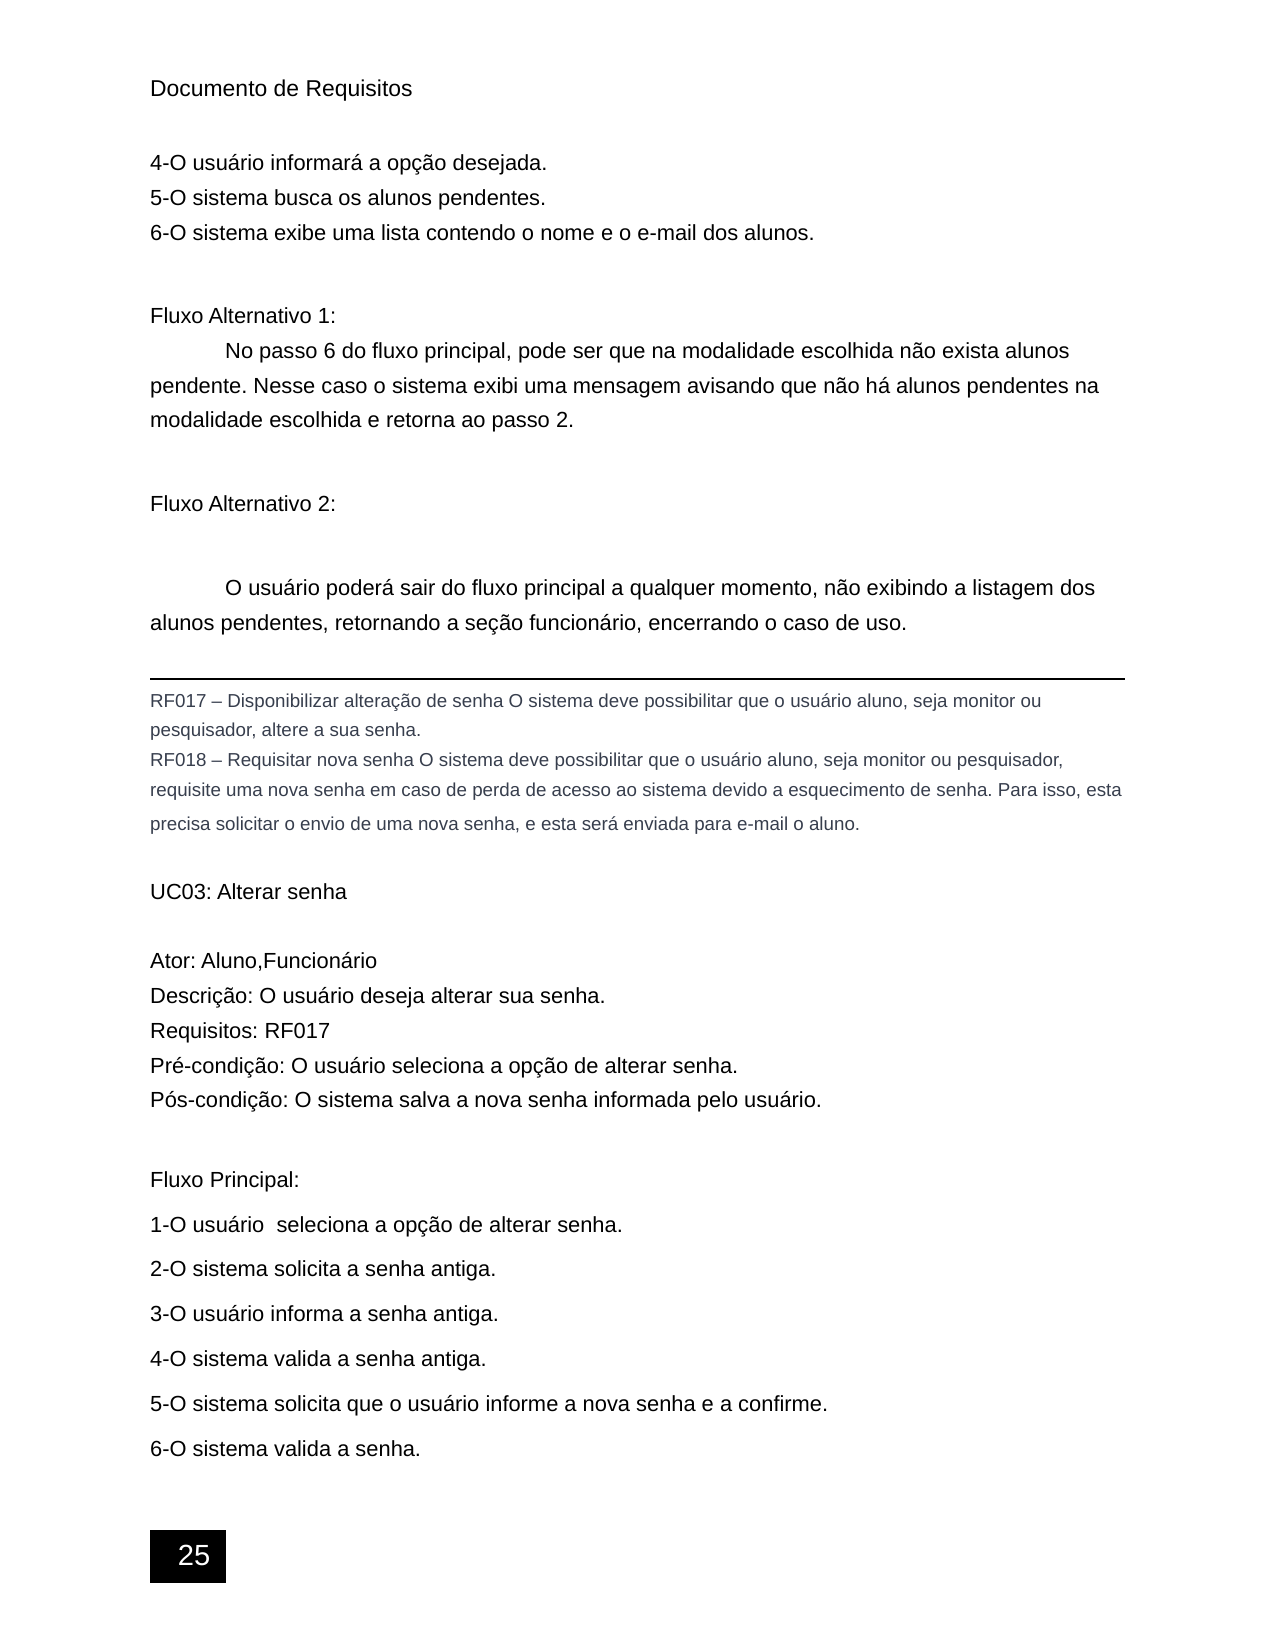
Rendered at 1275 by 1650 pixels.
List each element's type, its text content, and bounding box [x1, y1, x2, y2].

text Fluxo Principal: [150, 1167, 1125, 1192]
text 6-O sistema exibe uma lista contendo o nome e o e-mail dos alunos. [150, 219, 1125, 244]
text Requisitos: RF017 [150, 1018, 1125, 1043]
text 4-O usuário informará a opção desejada. [150, 150, 1125, 175]
text 6-O sistema valida a senha. [150, 1435, 1125, 1461]
text 3-O usuário informa a senha antiga. [150, 1301, 1125, 1326]
text RF018 – Requisitar nova senha O sistema deve possibilitar que o usuário aluno, seja monitor ou pesquisador, requisite uma nova senha em caso de perda de acesso ao sistema devido a esquecimento de senha. Para isso, esta precisa solicitar o envio de uma nova senha, e esta será enviada para e-mail o aluno. [150, 749, 1125, 835]
text 2-O sistema solicita a senha antiga. [150, 1256, 1125, 1281]
text Pré-condição: O usuário seleciona a opção de alterar senha. [150, 1052, 1125, 1078]
text Fluxo Alternativo 2: [150, 491, 1125, 516]
text 1-O usuário seleciona a opção de alterar senha. [150, 1211, 1125, 1237]
text Fluxo Alternativo 1: [150, 303, 1125, 328]
text Ator: Aluno,Funcionário [150, 948, 1125, 974]
text Descrição: O usuário deseja alterar sua senha. [150, 983, 1125, 1008]
text 5-O sistema solicita que o usuário informe a nova senha e a confirme. [150, 1391, 1125, 1416]
text UC03: Alterar senha [150, 879, 1125, 904]
text 4-O sistema valida a senha antiga. [150, 1346, 1125, 1371]
text O usuário poderá sair do fluxo principal a qualquer momento, não exibindo a listagem dos alunos pendentes, retornando a seção funcionário, encerrando o caso de uso. [150, 575, 1125, 634]
text 5-O sistema busca os alunos pendentes. [150, 185, 1125, 210]
text Pós-condição: O sistema salva a nova senha informada pelo usuário. [150, 1087, 1125, 1112]
text No passo 6 do fluxo principal, pode ser que na modalidade escolhida não exista alunos pendente. Nesse caso o sistema exibi uma mensagem avisando que não há alunos pendentes na modalidade escolhida e retorna ao passo 2. [150, 338, 1125, 432]
text RF017 – Disponibilizar alteração de senha O sistema deve possibilitar que o usuário aluno, seja monitor ou pesquisador, altere a sua senha. [150, 689, 1125, 741]
